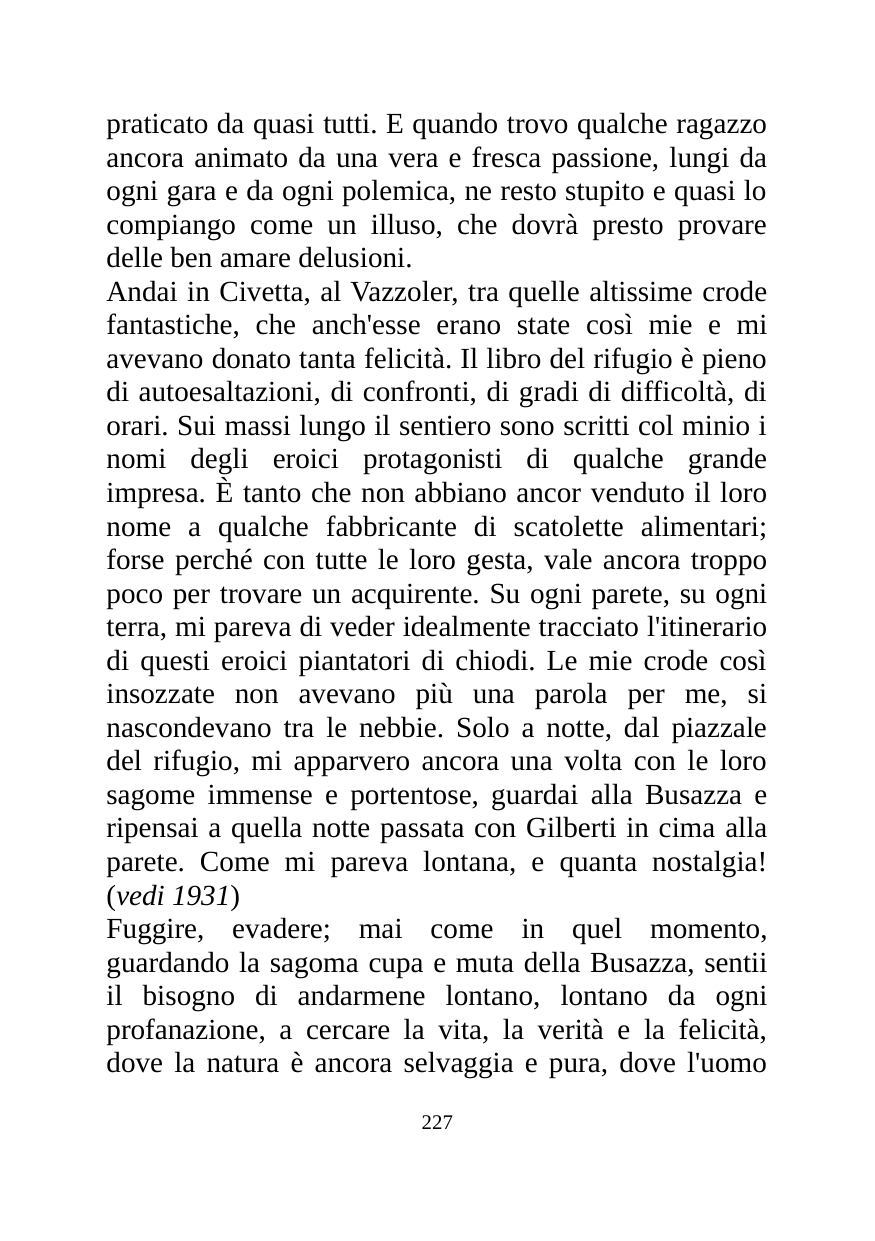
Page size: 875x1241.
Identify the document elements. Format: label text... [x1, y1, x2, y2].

text Andai in Civetta, al Vazzoler, tra quelle altissime crode fantastiche, che anch'esse erano state così mie e mi avevano donato tanta felicità. Il libro del rifugio è pieno di autoesaltazioni, di confronti, di gradi di difficoltà, di orari. Sui massi lungo il sentiero sono scritti col minio i nomi degli eroici protagonisti di qualche grande impresa. È tanto che non abbiano ancor venduto il loro nome a qualche fabbricante di scatolette alimentari; forse perché con tutte le loro gesta, vale ancora troppo poco per trovare un acquirente. Su ogni parete, su ogni terra, mi pareva di veder idealmente tracciato l'itinerario di questi eroici piantatori di chiodi. Le mie crode così insozzate non avevano più una parola per me, si nascondevano tra le nebbie. Solo a notte, dal piazzale del rifugio, mi apparvero ancora una volta con le loro sagome immense e portentose, guardai alla Busazza e ripensai a quella notte passata con Gilberti in cima alla parete. Come mi pareva lontana, e quanta nostalgia! (vedi 1931) [106, 274, 768, 911]
text Fuggire, evadere; mai come in quel momento, guardando la sagoma cupa e muta della Busazza, sentii il bisogno di andarmene lontano, lontano da ogni profanazione, a cercare la vita, la verità e la felicità, dove la natura è ancora selvaggia e pura, dove l'uomo [106, 911, 768, 1079]
text praticato da quasi tutti. E quando trovo qualche ragazzo ancora animato da una vera e fresca passione, lungi da ogni gara e da ogni polemica, ne resto stupito e quasi lo compiango come un illuso, che dovrà presto provare delle ben amare delusioni. [106, 106, 768, 274]
